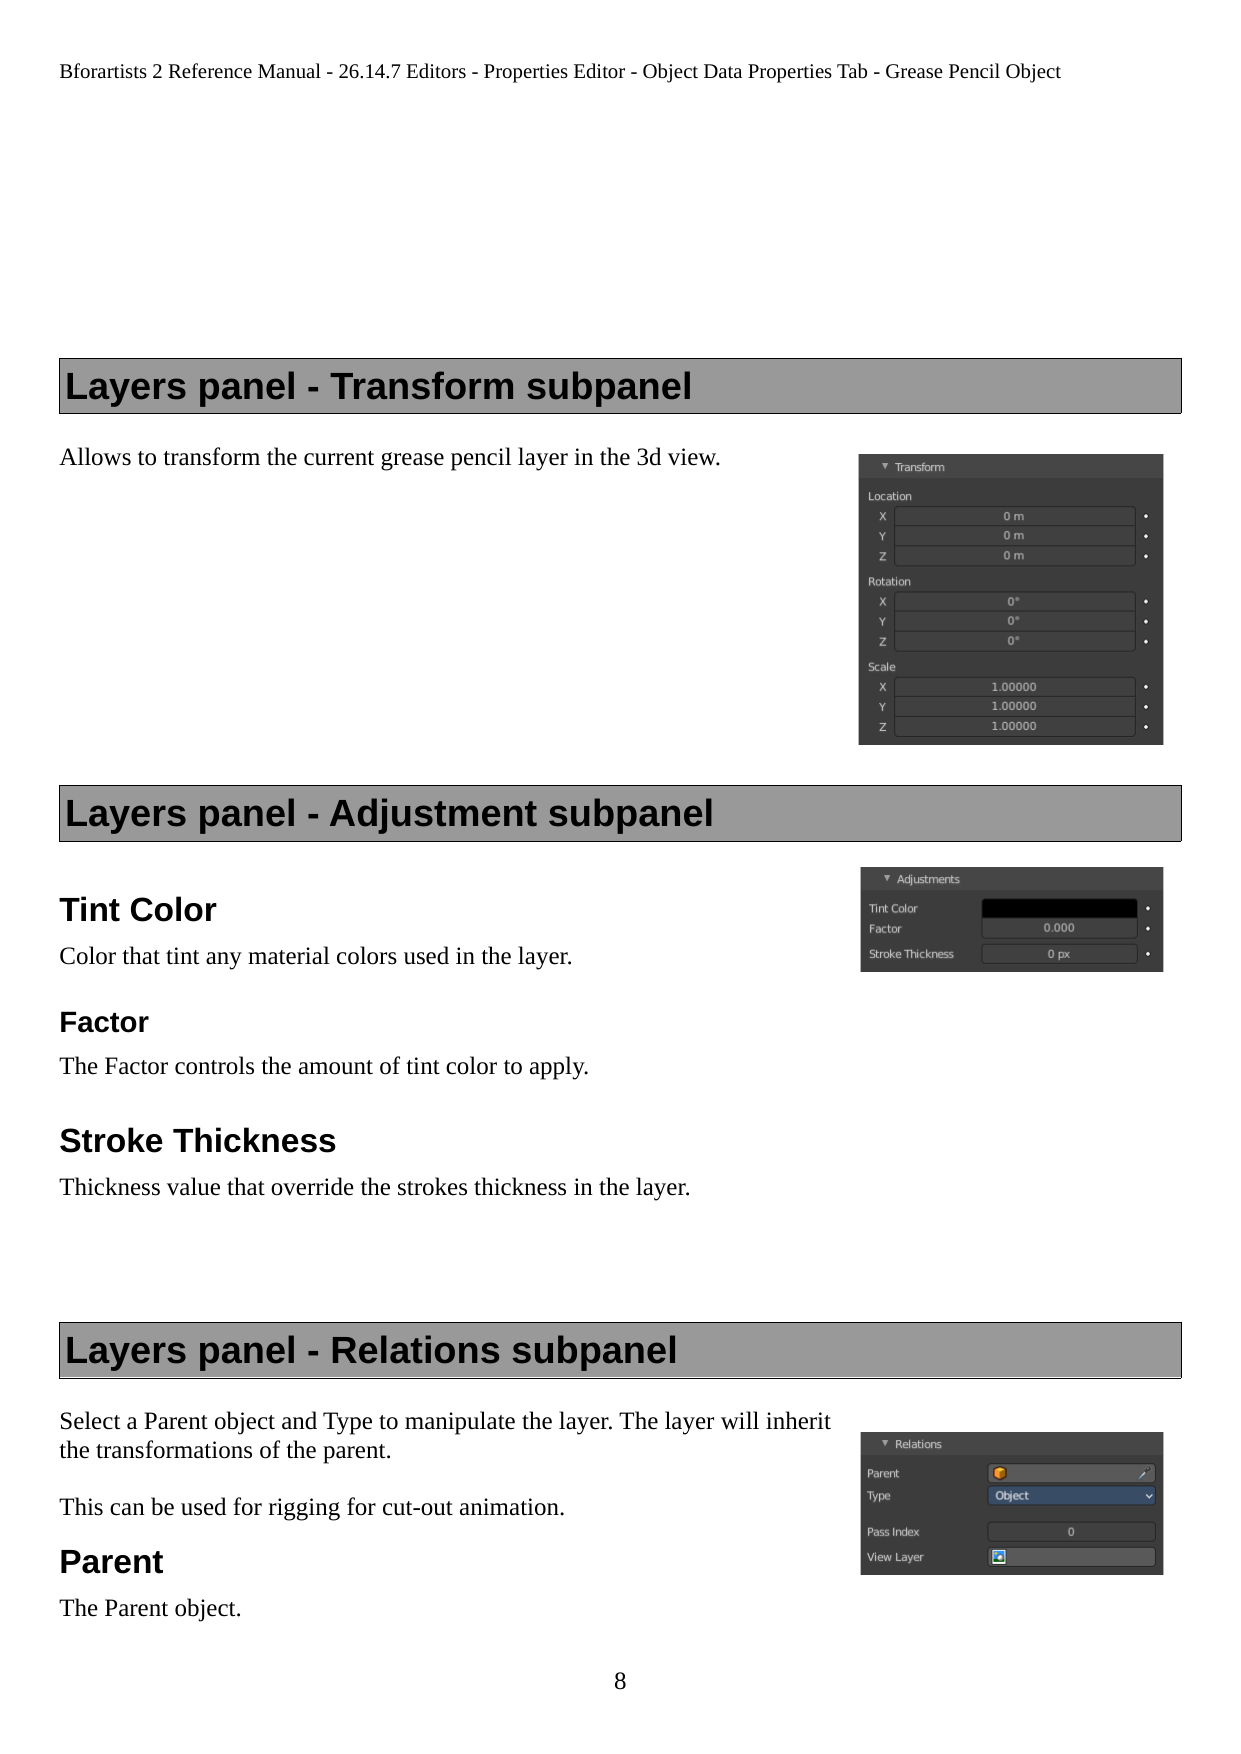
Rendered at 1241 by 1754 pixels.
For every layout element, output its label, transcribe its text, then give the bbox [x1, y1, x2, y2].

text Select a Parent object and Type to manipulate the layer. The layer will inherit the transformations of the parent. [59, 1406, 1181, 1464]
subtitle Tint Color [59, 890, 860, 929]
text Color that tint any material colors used in the layer. [59, 941, 860, 970]
text Thickness value that override the strokes thickness in the layer. [59, 1172, 1181, 1201]
text The Factor controls the amount of tint color to apply. [59, 1051, 1181, 1080]
subtitle Parent [59, 1542, 1181, 1581]
picture [860, 867, 1164, 972]
table_header Layers panel - Transform subpanel [60, 359, 1181, 413]
text Allows to transform the current grease pencil layer in the 3d view. [59, 442, 1181, 471]
text This can be used for rigging for cut-out animation. [59, 1492, 860, 1521]
text The Parent object. [59, 1593, 1181, 1622]
subtitle Factor [59, 1005, 1181, 1039]
table_header Layers panel - Relations subpanel [60, 1323, 1181, 1377]
subtitle [1164, 890, 1181, 929]
picture [858, 454, 1164, 745]
table_header Layers panel - Adjustment subpanel [60, 786, 1181, 841]
picture [860, 1432, 1164, 1575]
subtitle Stroke Thickness [59, 1121, 1181, 1160]
